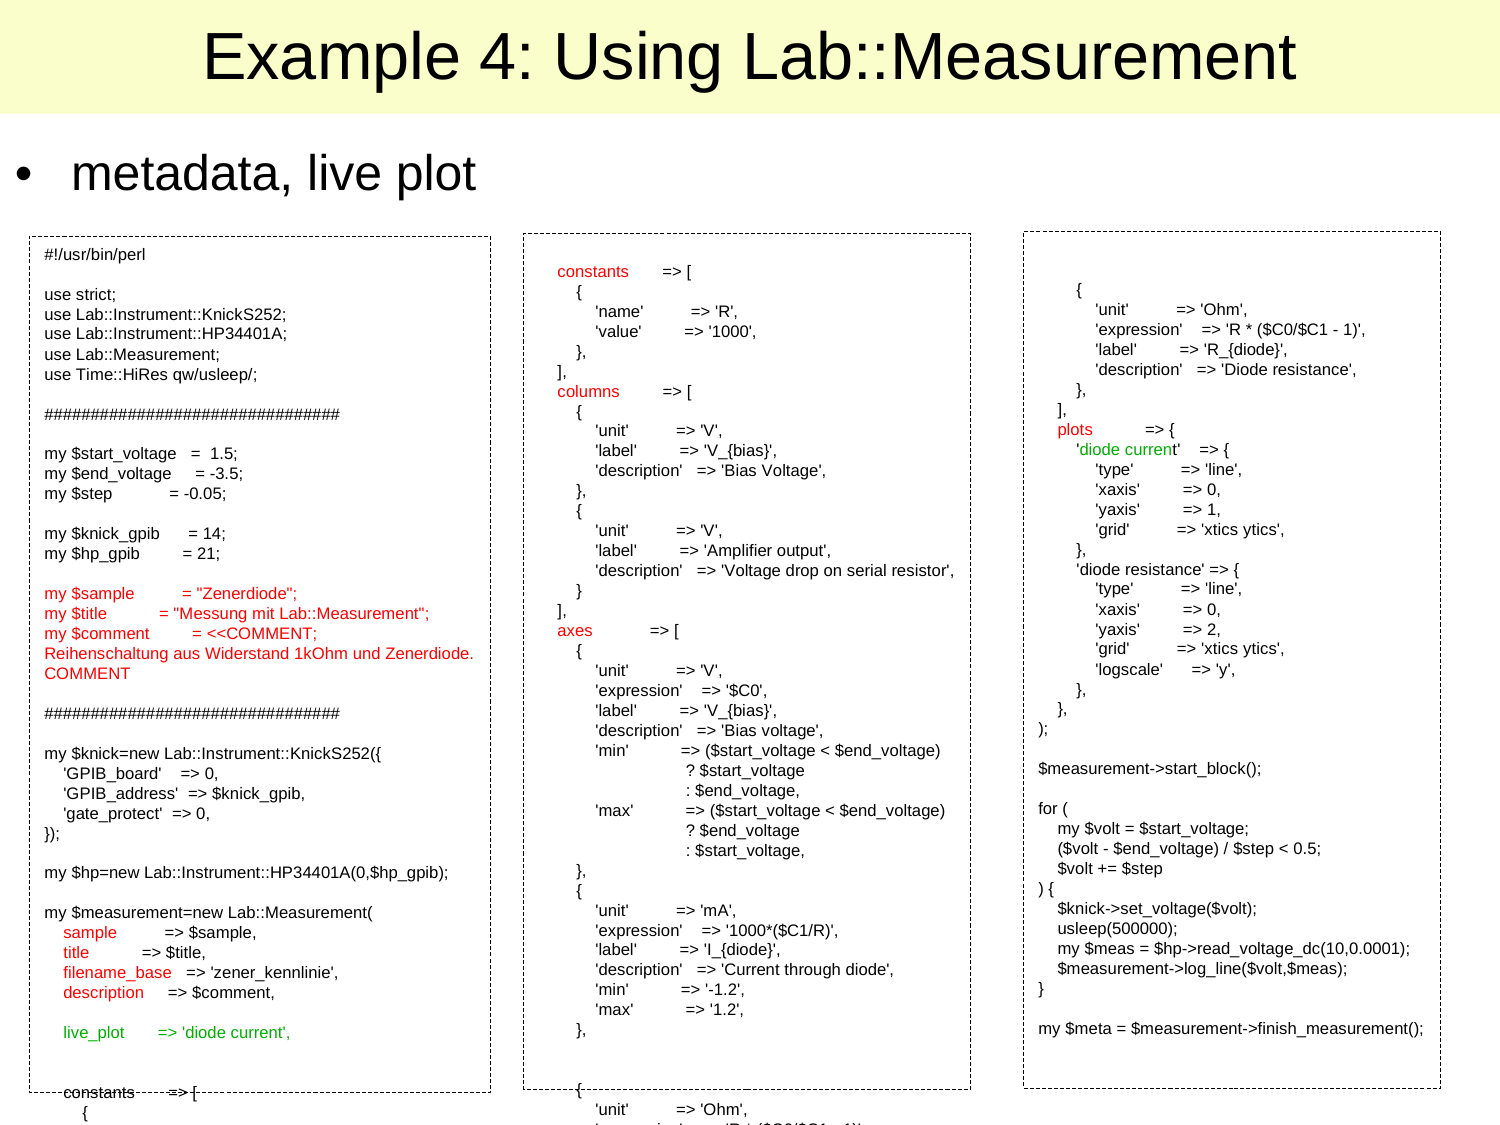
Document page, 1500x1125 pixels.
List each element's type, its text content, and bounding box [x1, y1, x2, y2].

list metadata, live plot [0, 137, 1500, 1125]
text_box { 'unit' => 'Ohm', 'expression' => 'R * ($C0/$C1 - 1)', 'label' => 'R_{diode}', 'description' => 'Diode resistance', }, ], plots => { 'diode current' => { 'type' => 'line', 'xaxis' => 0, 'yaxis' => 1, 'grid' => 'xtics ytics', }, 'diode resistance' => { 'type' => 'line', 'xaxis' => 0, 'yaxis' => 2, 'grid' => 'xtics ytics', 'logscale' => 'y', }, }, ); $measurement->start_block(); for ( my $volt = $start_voltage; ($volt - $end_voltage) / $step < 0.5; $volt += $step ) { $knick->set_voltage($volt); usleep(500000); my $meas = $hp->read_voltage_dc(10,0.0001); $measurement->log_line($volt,$meas); } my $meta = $measurement->finish_measurement(); [1023, 231, 1441, 1089]
text_box constants => [ { 'name' => 'R', 'value' => '1000', }, ], columns => [ { 'unit' => 'V', 'label' => 'V_{bias}', 'description' => 'Bias Voltage', }, { 'unit' => 'V', 'label' => 'Amplifier output', 'description' => 'Voltage drop on serial resistor', } ], axes => [ { 'unit' => 'V', 'expression' => '$C0', 'label' => 'V_{bias}', 'description' => 'Bias voltage', 'min' => ($start_voltage < $end_voltage) ? $start_voltage : $end_voltage, 'max' => ($start_voltage < $end_voltage) ? $end_voltage : $start_voltage, }, { 'unit' => 'mA', 'expression' => '1000*($C1/R)', 'label' => 'I_{diode}', 'description' => 'Current through diode', 'min' => '-1.2', 'max' => '1.2', }, { 'unit' => 'Ohm', 'expression' => 'R * ($C0/$C1 - 1)', 'label' => 'R_{diode}', 'description' => 'Diode resistance', }, ], plots => { 'diode current' => { 'type' => 'line', 'xaxis' => 0, 'yaxis' => 1, 'grid' => 'xtics ytics', }, 'diode resistance' => { 'type' => 'line', 'xaxis' => 0, 'yaxis' => 2, 'grid' => 'xtics ytics', 'logscale' => 'y', }, }, ); $measurement->start_block(); for ( my $volt = $start_voltage; ($volt - $end_voltage) / $step < 0.5; $volt += $step ) { $knick->set_voltage($volt); usleep(500000); my $meas = $hp->read_voltage_dc(10,0.0001); $measurement->log_line($volt,$meas); } my $meta = $measurement->finish_measurement(); [523, 233, 971, 1090]
text_box #!/usr/bin/perl use strict; use Lab::Instrument::KnickS252; use Lab::Instrument::HP34401A; use Lab::Measurement; use Time::HiRes qw/usleep/; ################################ my $start_voltage = 1.5; my $end_voltage = -3.5; my $step = -0.05; my $knick_gpib = 14; my $hp_gpib = 21; my $sample = "Zenerdiode"; my $title = "Messung mit Lab::Measurement"; my $comment = <<COMMENT; Reihenschaltung aus Widerstand 1kOhm und Zenerdiode. COMMENT ################################ my $knick=new Lab::Instrument::KnickS252({ 'GPIB_board' => 0, 'GPIB_address' => $knick_gpib, 'gate_protect' => 0, }); my $hp=new Lab::Instrument::HP34401A(0,$hp_gpib); my $measurement=new Lab::Measurement( sample => $sample, title => $title, filename_base => 'zener_kennlinie', description => $comment, live_plot => 'diode current', constants => [ { 'name' => 'R', 'value' => '1000', }, ], columns => [ { 'unit' => 'V', 'label' => 'V_{bias}', 'description' => 'Bias Voltage', }, { 'unit' => 'V', 'label' => 'Amplifier output', 'description' => 'Voltage drop on serial resistor', } ], axes => [ { 'unit' => 'V', 'expression' => '$C0', 'label' => 'V_{bias}', 'description' => 'Bias voltage', 'min' => ($start_voltage < $end_voltage) ? $start_voltage : $end_voltage, 'max' => ($start_voltage < $end_voltage) ? $end_voltage : $start_voltage, }, { 'unit' => 'mA', 'expression' => '1000*($C1/R)', 'label' => 'I_{diode}', 'description' => 'Current through diode', 'min' => '-1.2', 'max' => '1.2', }, { 'unit' => 'Ohm', 'expression' => 'R * ($C0/$C1 - 1)', 'label' => 'R_{diode}', 'description' => 'Diode resistance', }, ], plots => { 'diode current' => { 'type' => 'line', 'xaxis' => 0, 'yaxis' => 1, 'grid' => 'xtics ytics', }, 'diode resistance' => { 'type' => 'line', 'xaxis' => 0, 'yaxis' => 2, 'grid' => 'xtics ytics', 'logscale' => 'y', }, }, ); $measurement->start_block(); for ( my $volt = $start_voltage; ($volt - $end_voltage) / $step < 0.5; $volt += $step ) { $knick->set_voltage($volt); usleep(500000); my $meas = $hp->read_voltage_dc(10,0.0001); $measurement->log_line($volt,$meas); } my $meta = $measurement->finish_measurement(); [29, 236, 491, 1093]
title Example 4: Using Lab::Measurement [0, 0, 1500, 114]
